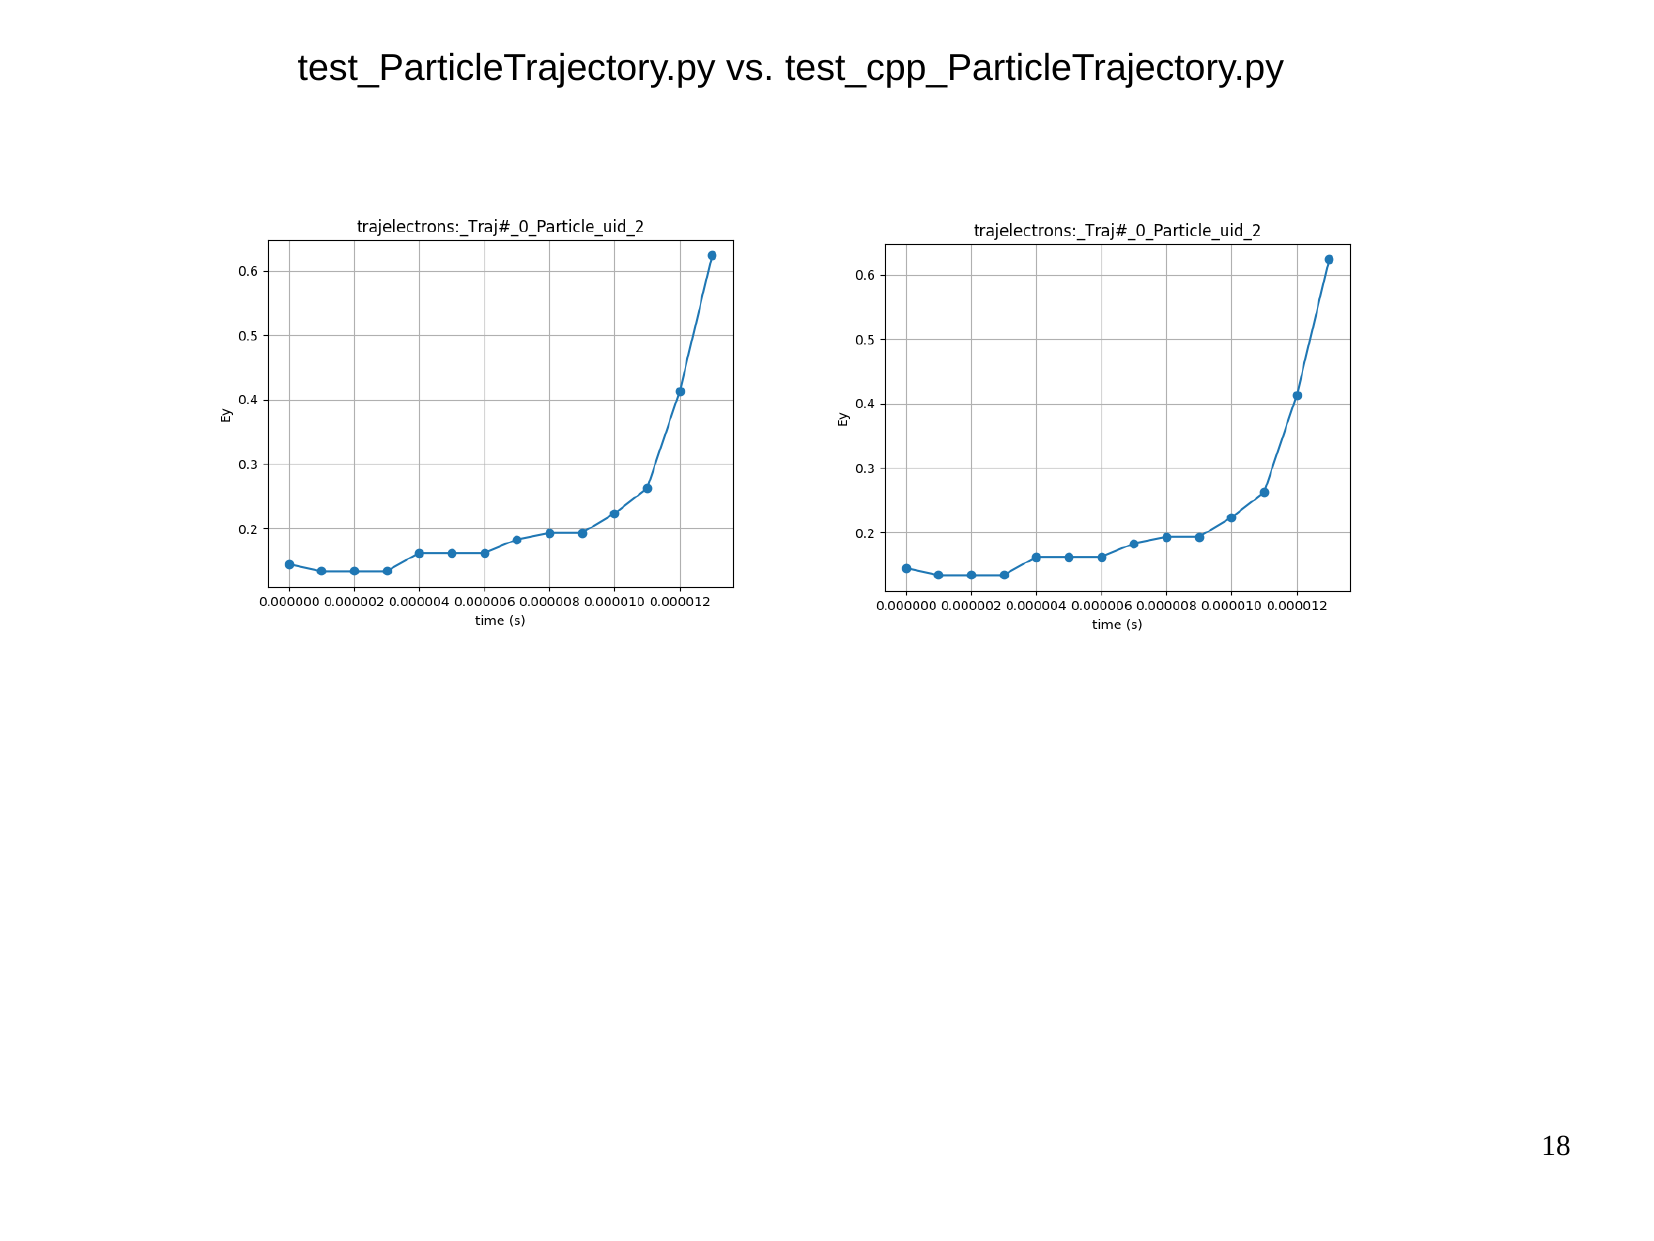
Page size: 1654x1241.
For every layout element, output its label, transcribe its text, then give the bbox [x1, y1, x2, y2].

text_box test_ParticleTrajectory.py vs. test_cpp_ParticleTrajectory.py [282, 38, 1376, 96]
picture [192, 185, 793, 636]
picture [809, 189, 1410, 640]
